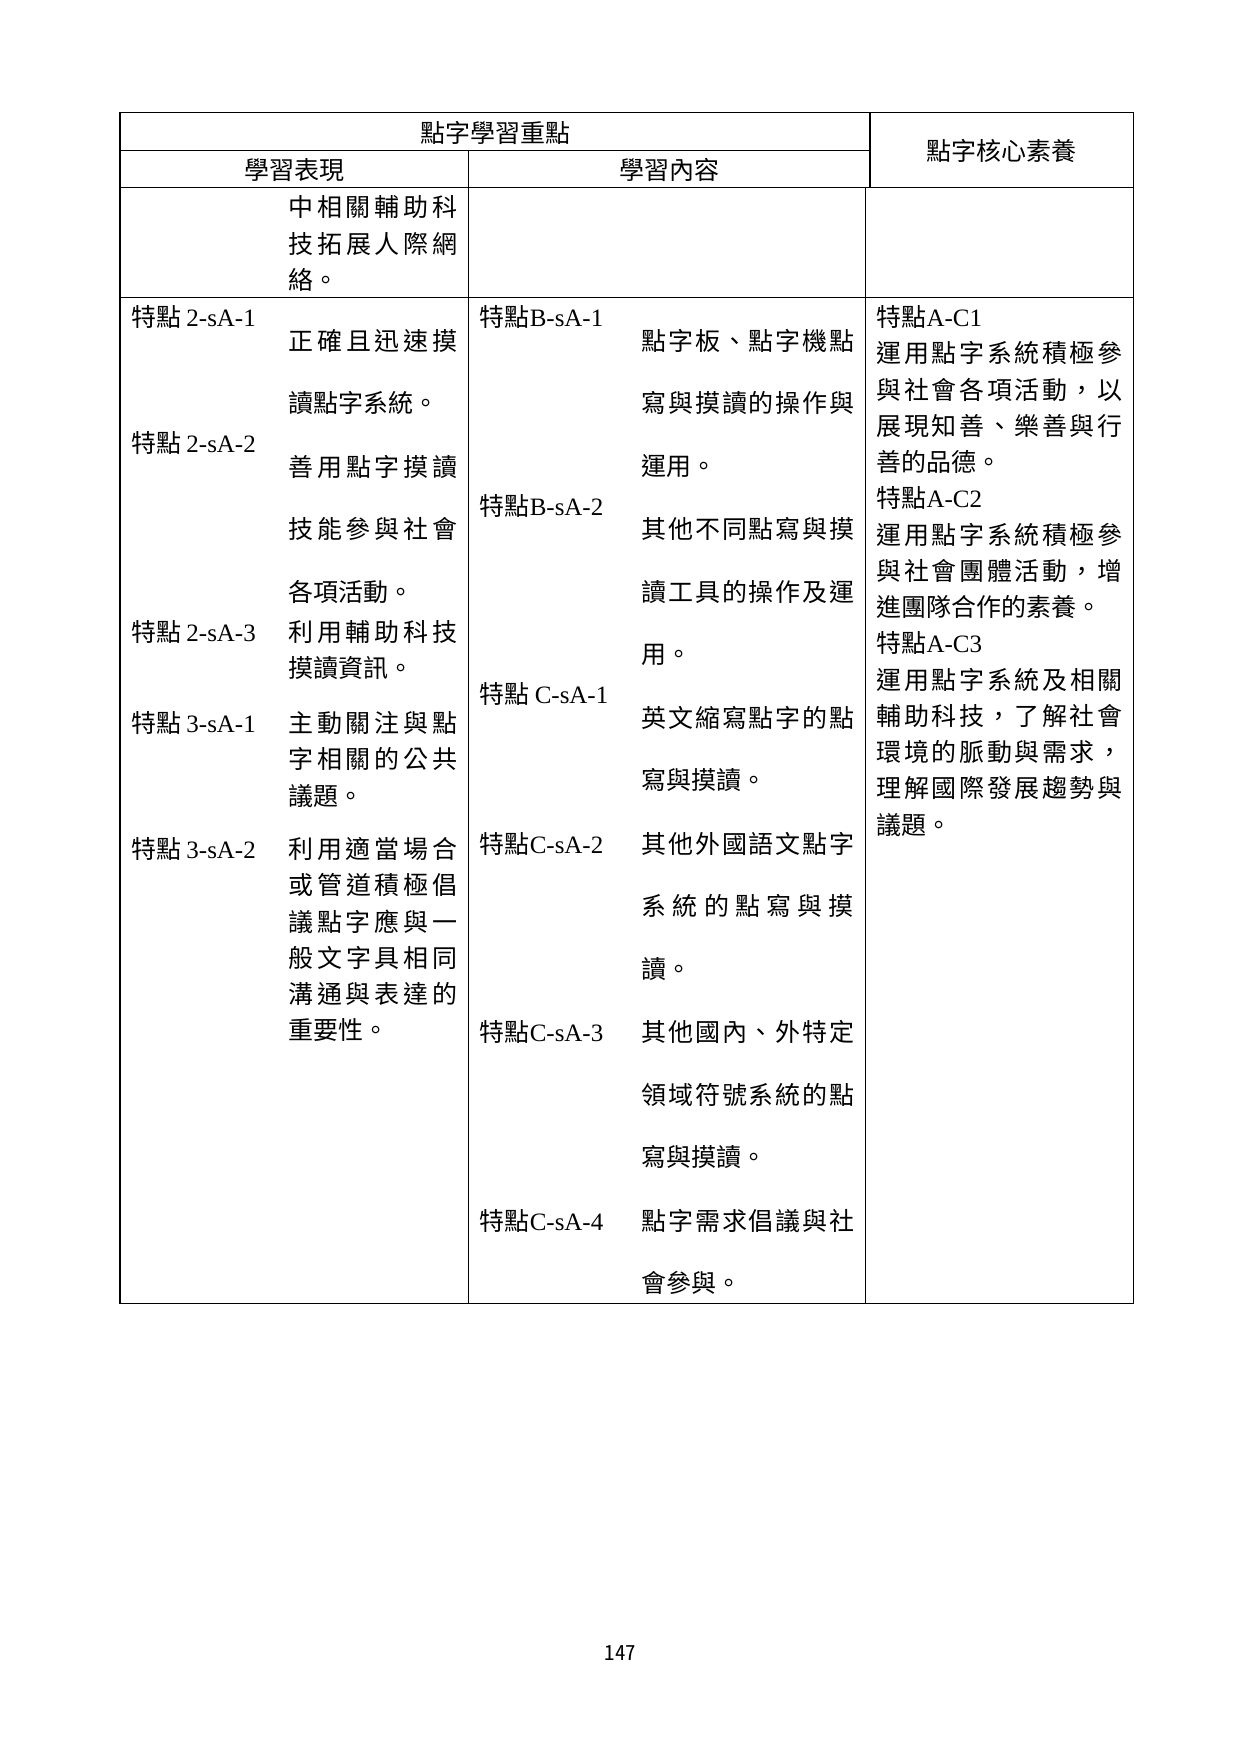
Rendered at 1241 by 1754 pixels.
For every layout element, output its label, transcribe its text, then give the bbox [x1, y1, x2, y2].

table_cell 特點3-sA-2 [121, 829, 277, 1303]
table_cell 學習內容 [469, 151, 869, 187]
table_cell 其他國內、外特定領域符號系統的點寫與摸讀。 [630, 988, 865, 1177]
table_header 點字核心素養 [871, 113, 1133, 187]
table_cell 點字板、點字機點寫與摸讀的操作與運用。 [630, 298, 865, 485]
table_cell 主動關注與點字相關的公共議題。 [277, 703, 468, 828]
table_cell 英文縮寫點字的點寫與摸讀。 [630, 674, 865, 800]
table_cell 點字需求倡議與社會參與。 [630, 1177, 865, 1303]
table_cell 其他不同點寫與摸讀工具的操作及運用。 [630, 485, 865, 674]
table_cell [121, 188, 277, 297]
table_cell 學習表現 [121, 151, 468, 187]
table_cell 特點2-sA-3 [121, 611, 277, 702]
table_cell 特點B-sA-1 [469, 298, 630, 485]
table_header 點字學習重點 [121, 113, 869, 149]
table_cell 特點3-sA-1 [121, 703, 277, 828]
table_cell 利用適當場合或管道積極倡議點字應與一般文字具相同溝通與表達的重要性。 [277, 829, 468, 1303]
table_cell 特點C-sA-2 [469, 800, 630, 988]
table_cell 正確且迅速摸讀點字系統。 [277, 298, 468, 423]
table_cell 特點B-sA-2 [469, 485, 630, 674]
table_cell [469, 188, 630, 297]
table_cell 中相關輔助科技拓展人際網絡。 [277, 188, 468, 297]
table_cell 其他外國語文點字系統的點寫與摸讀。 [630, 800, 865, 988]
table_cell [866, 188, 1133, 297]
table_cell 利用輔助科技摸讀資訊。 [277, 611, 468, 702]
table_cell 特點C-sA-1 [469, 674, 630, 800]
table_cell 特點A-C1 運用點字系統積極參與社會各項活動，以展現知善、樂善與行善的品德。 特點A-C2 運用點字系統積極參與社會團體活動，增進團隊合作的素養。 特點A-C3 運用點字系統及相關輔助科技，了解社會環境的脈動與需求，理解國際發展趨勢與議題。 [866, 298, 1133, 1303]
table_cell 特點C-sA-4 [469, 1177, 630, 1303]
table_cell 特點2-sA-1 [121, 298, 277, 423]
table_cell 善用點字摸讀技能參與社會各項活動。 [277, 423, 468, 611]
table_cell 特點2-sA-2 [121, 423, 277, 611]
table_cell [630, 188, 865, 297]
table_cell 特點C-sA-3 [469, 988, 630, 1177]
